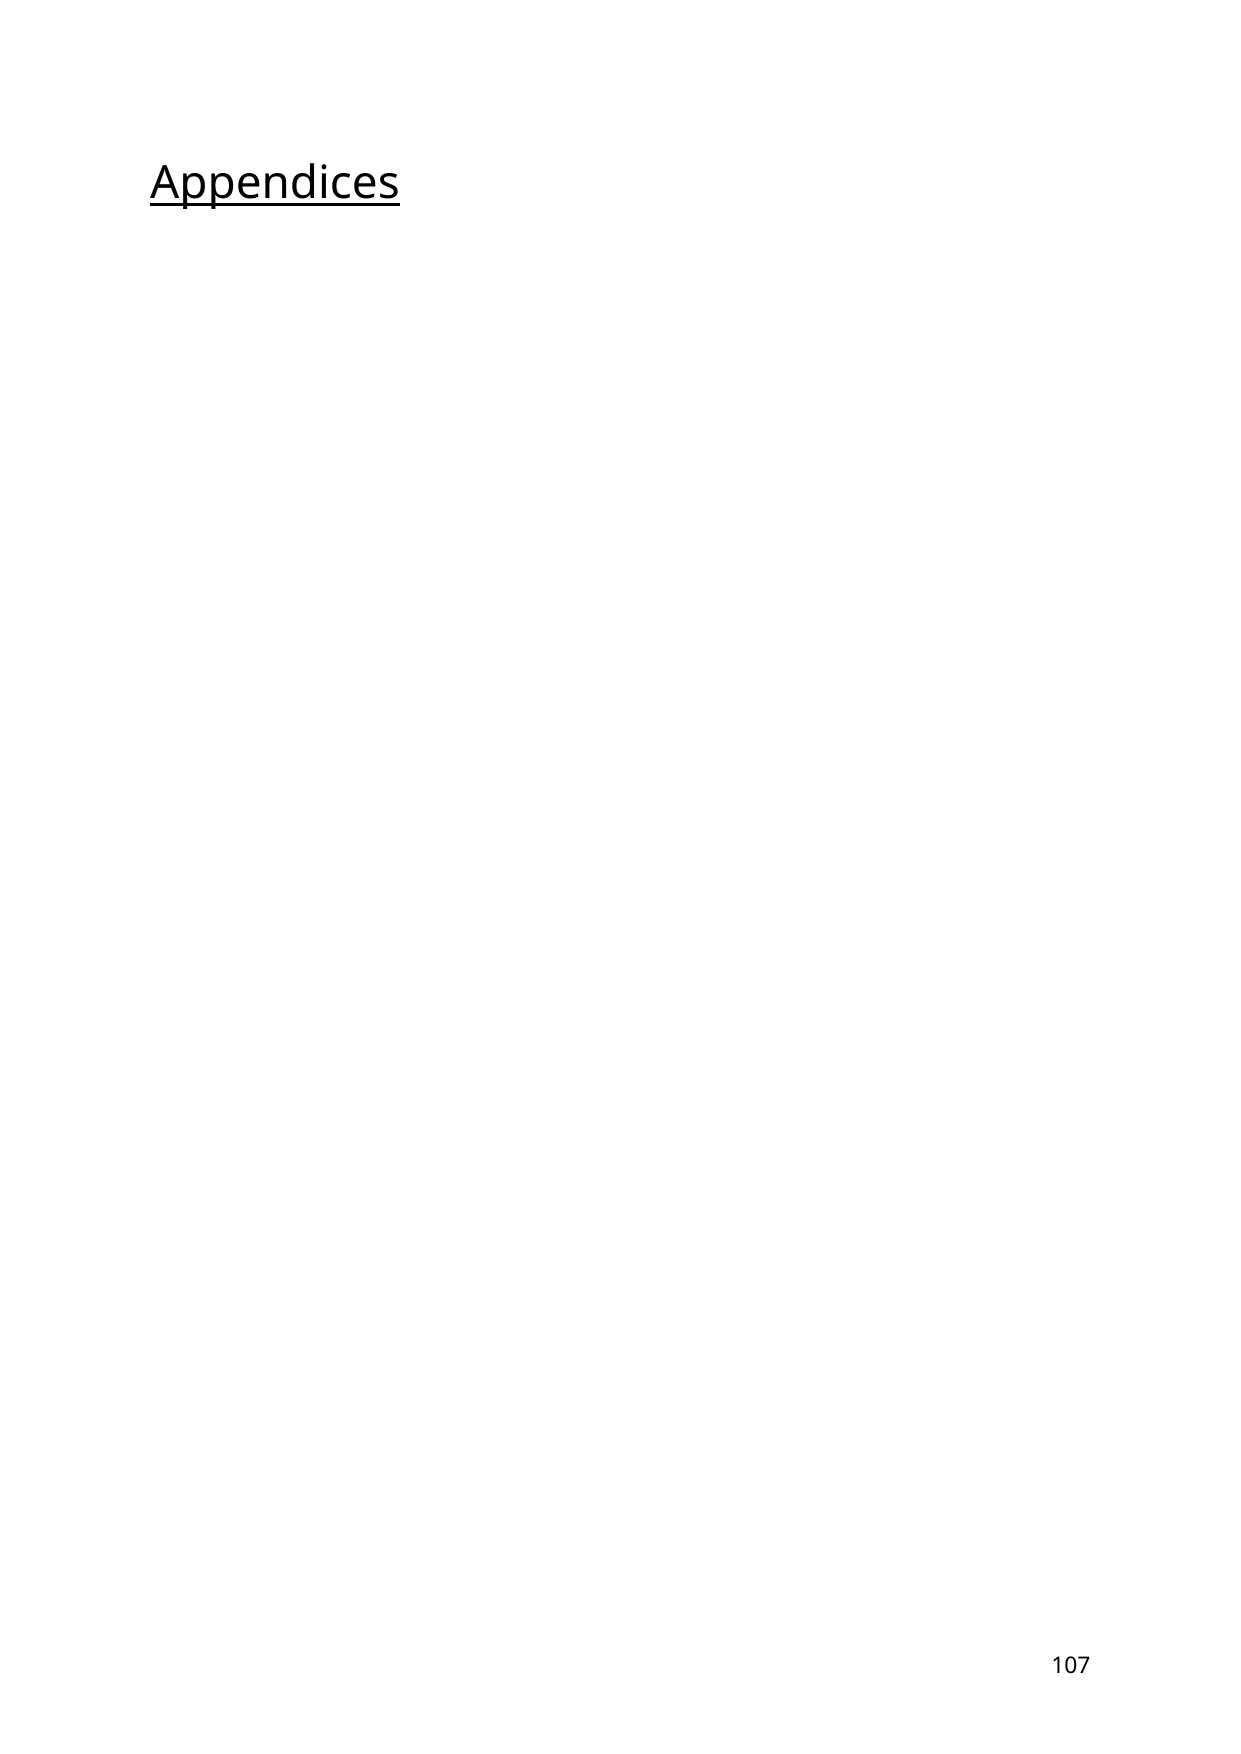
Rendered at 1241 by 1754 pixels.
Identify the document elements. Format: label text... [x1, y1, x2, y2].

subtitle Appendices [150, 150, 1090, 212]
